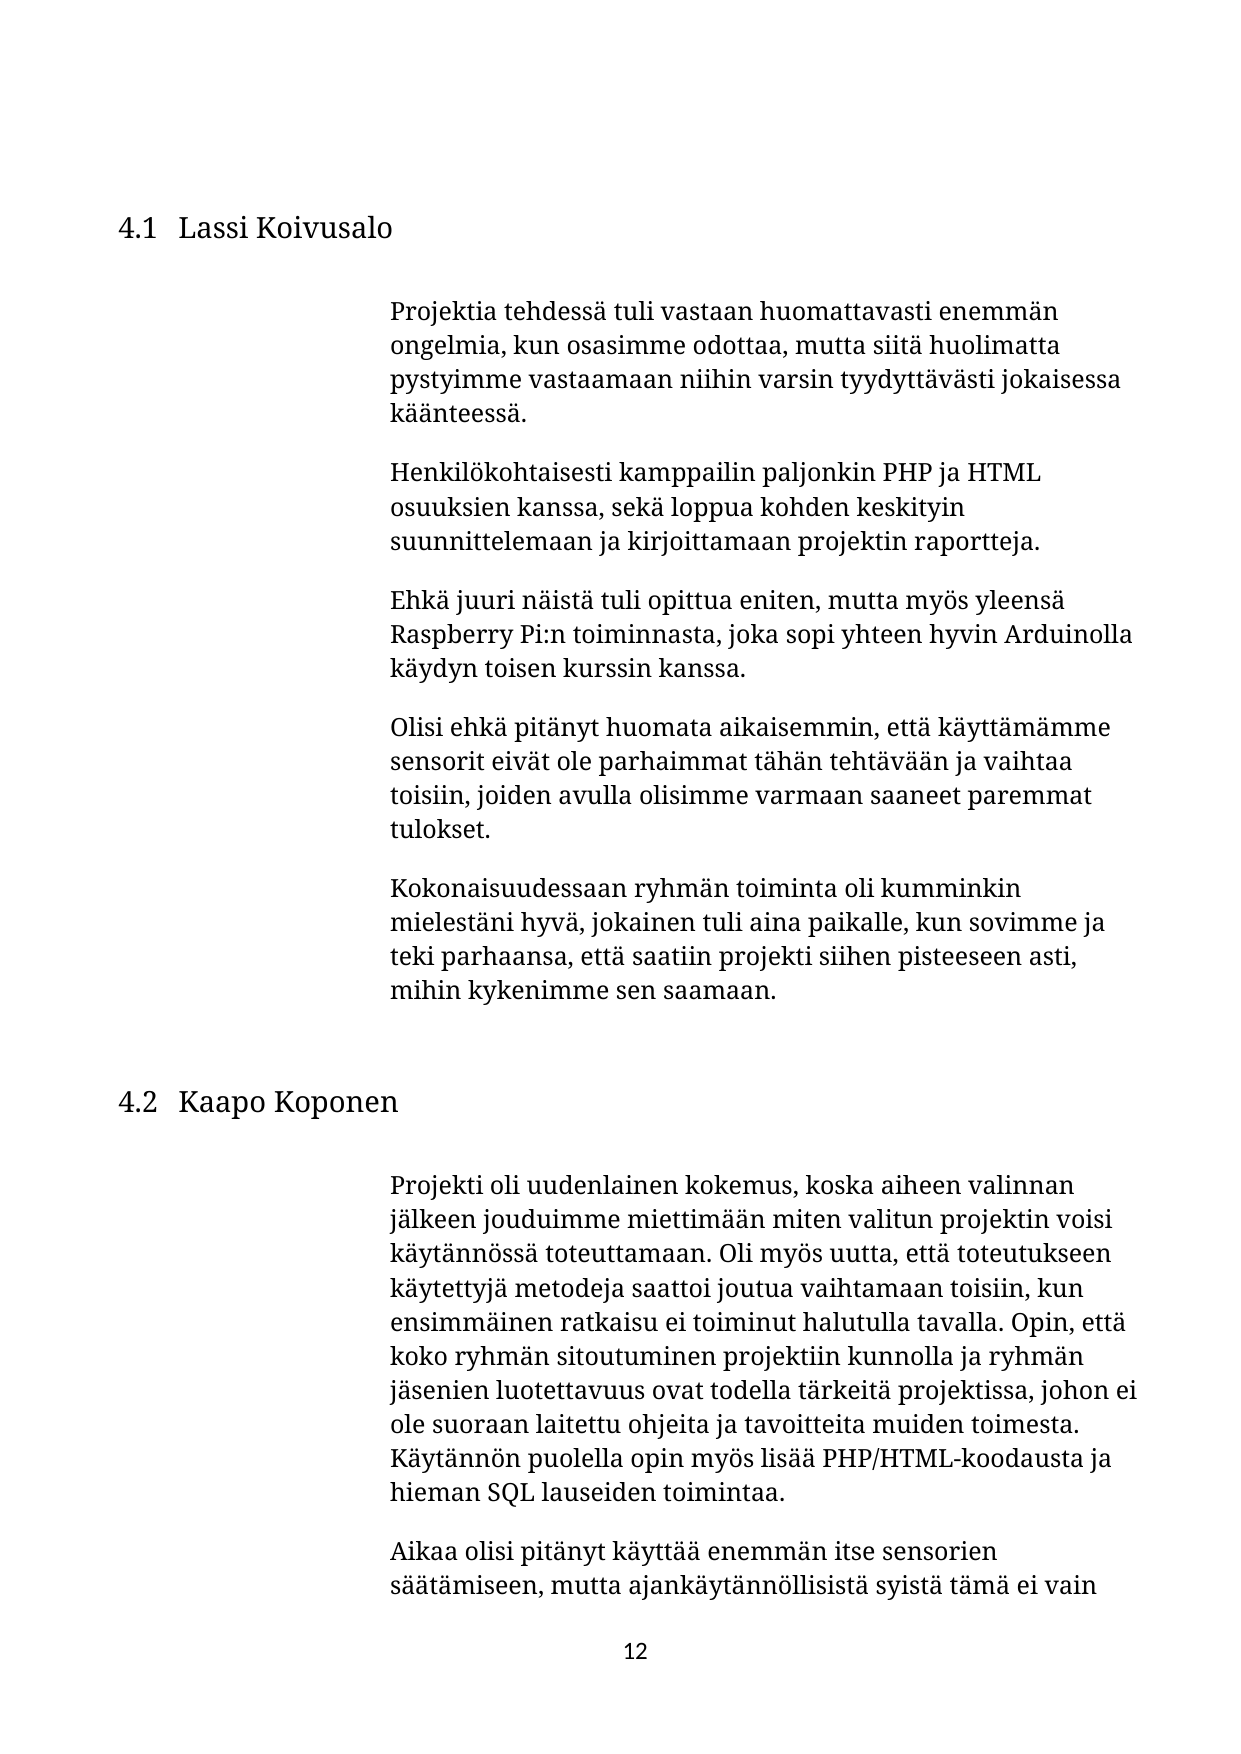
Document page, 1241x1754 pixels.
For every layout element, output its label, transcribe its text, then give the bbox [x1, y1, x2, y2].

text Projekti oli uudenlainen kokemus, koska aiheen valinnan jälkeen jouduimme miettimään miten valitun projektin voisi käytännössä toteuttamaan. Oli myös uutta, että toteutukseen käytettyjä metodeja saattoi joutua vaihtamaan toisiin, kun ensimmäinen ratkaisu ei toiminut halutulla tavalla. Opin, että koko ryhmän sitoutuminen projektiin kunnolla ja ryhmän jäsenien luotettavuus ovat todella tärkeitä projektissa, johon ei ole suoraan laitettu ohjeita ja tavoitteita muiden toimesta. Käytännön puolella opin myös lisää PHP/HTML-koodausta ja hieman SQL lauseiden toimintaa. [390, 1168, 1152, 1509]
text Ehkä juuri näistä tuli opittua eniten, mutta myös yleensä Raspberry Pi:n toiminnasta, joka sopi yhteen hyvin Arduinolla käydyn toisen kurssin kanssa. [390, 582, 1152, 684]
subtitle Lassi Koivusalo [118, 207, 1152, 247]
text Olisi ehkä pitänyt huomata aikaisemmin, että käyttämämme sensorit eivät ole parhaimmat tähän tehtävään ja vaihtaa toisiin, joiden avulla olisimme varmaan saaneet paremmat tulokset. [390, 709, 1152, 846]
subtitle Kaapo Koponen [118, 1082, 1152, 1121]
text Projektia tehdessä tuli vastaan huomattavasti enemmän ongelmia, kun osasimme odottaa, mutta siitä huolimatta pystyimme vastaamaan niihin varsin tyydyttävästi jokaisessa käänteessä. [390, 294, 1152, 430]
text Aikaa olisi pitänyt käyttää enemmän itse sensorien säätämiseen, mutta ajankäytännöllisistä syistä tämä ei vain [390, 1534, 1152, 1602]
text Kokonaisuudessaan ryhmän toiminta oli kumminkin mielestäni hyvä, jokainen tuli aina paikalle, kun sovimme ja teki parhaansa, että saatiin projekti siihen pisteeseen asti, mihin kykenimme sen saamaan. [390, 871, 1152, 1007]
text Henkilökohtaisesti kamppailin paljonkin PHP ja HTML osuuksien kanssa, sekä loppua kohden keskityin suunnittelemaan ja kirjoittamaan projektin raportteja. [390, 455, 1152, 557]
